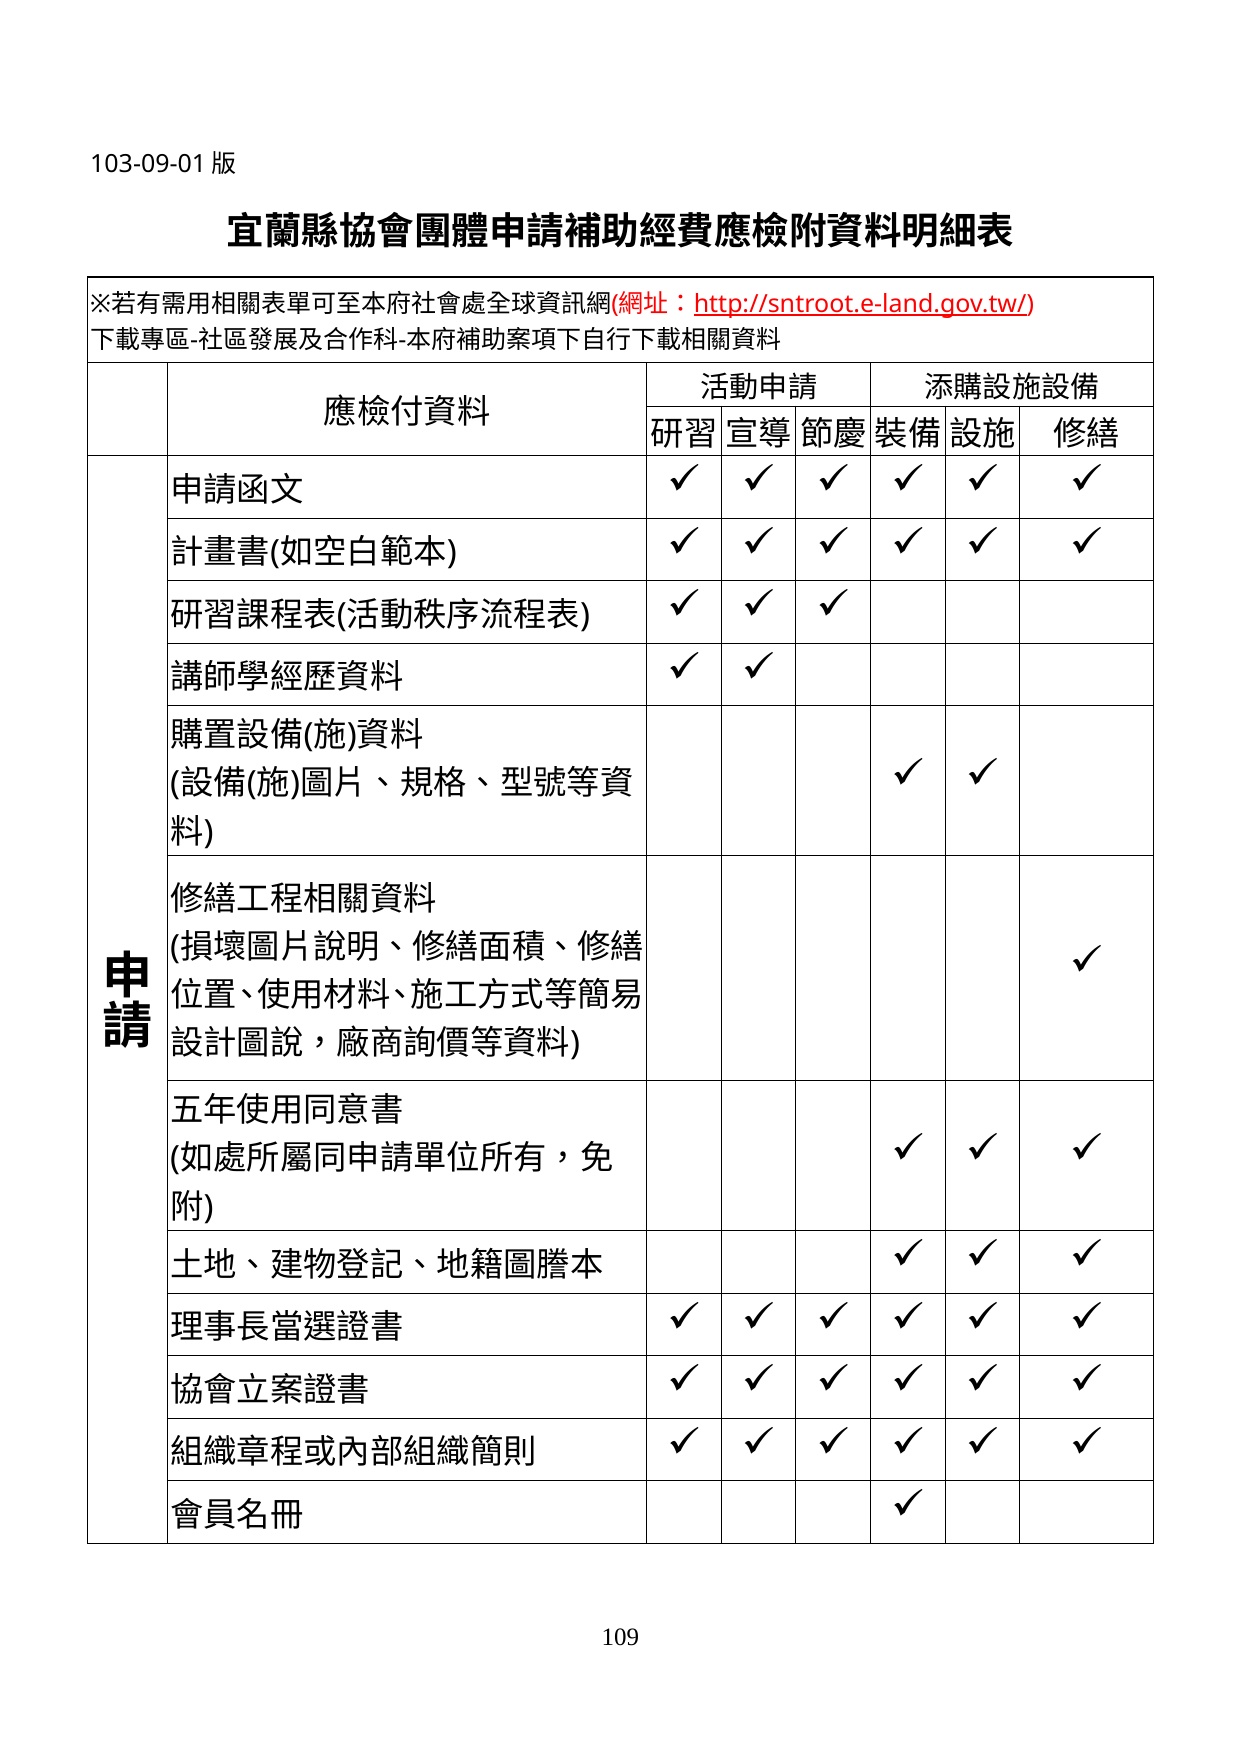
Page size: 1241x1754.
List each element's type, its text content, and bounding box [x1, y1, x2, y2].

table_cell [1020, 1481, 1153, 1542]
table_cell 組織章程或內部組織簡則 [168, 1419, 646, 1480]
table_cell  [871, 706, 945, 855]
table_cell 會員名冊 [168, 1481, 646, 1542]
table_cell [722, 706, 795, 855]
table_cell [946, 856, 1019, 1080]
table_header [796, 143, 871, 179]
table_cell [796, 856, 870, 1080]
table_cell 添購設施設備 [871, 363, 1153, 406]
table_cell 研習課程表(活動秩序流程表) [168, 581, 646, 642]
table_header [1020, 143, 1153, 179]
table_cell  [647, 581, 721, 642]
table_cell [796, 706, 870, 855]
table_header [647, 143, 721, 179]
table_cell  [871, 1481, 945, 1542]
table_cell [796, 644, 870, 705]
table_cell  [946, 1294, 1019, 1355]
table_cell [946, 581, 1019, 642]
table_cell  [871, 519, 945, 580]
table_cell [647, 856, 721, 1080]
table_cell  [647, 1356, 721, 1417]
table_cell  [946, 519, 1019, 580]
table_header [721, 143, 796, 179]
table_cell [88, 363, 167, 455]
table_cell [1020, 644, 1153, 705]
table_header 103-09-01版 [87, 143, 647, 179]
table_cell [871, 581, 945, 642]
table_cell  [796, 519, 870, 580]
table_cell [647, 706, 721, 855]
table_cell  [796, 1419, 870, 1480]
table_cell  [946, 456, 1019, 517]
table_cell  [871, 1294, 945, 1355]
table_cell  [722, 581, 795, 642]
table_cell 五年使用同意書 (如處所屬同申請單位所有，免附) [168, 1081, 646, 1230]
table_cell [796, 1481, 870, 1542]
table_cell  [946, 1419, 1019, 1480]
table_cell  [647, 1419, 721, 1480]
table_cell [722, 1481, 795, 1542]
table_cell 土地、建物登記、地籍圖謄本 [168, 1231, 646, 1292]
table_cell 活動申請 [647, 363, 870, 406]
table_cell  [946, 1356, 1019, 1417]
table_cell  [796, 456, 870, 517]
table_cell [871, 644, 945, 705]
table_cell 宜蘭縣協會團體申請補助經費應檢附資料明細表 [87, 180, 1153, 276]
table_cell  [647, 456, 721, 517]
table_cell  [1020, 1081, 1153, 1230]
table_cell 講師學經歷資料 [168, 644, 646, 705]
table_cell [647, 1231, 721, 1292]
table_cell  [1020, 519, 1153, 580]
table_cell 理事長當選證書 [168, 1294, 646, 1355]
table_cell [722, 1231, 795, 1292]
table_cell  [722, 1356, 795, 1417]
table_cell  [871, 456, 945, 517]
table_cell 節慶 [796, 407, 870, 455]
table_header [945, 143, 1020, 179]
table_cell  [796, 1356, 870, 1417]
table_cell [871, 856, 945, 1080]
table_cell [647, 1481, 721, 1542]
table_cell  [1020, 456, 1153, 517]
table_cell  [647, 519, 721, 580]
table_cell  [871, 1081, 945, 1230]
table_cell 修繕 [1020, 407, 1153, 455]
table_cell [1020, 706, 1153, 855]
table_cell  [647, 1294, 721, 1355]
table_cell  [946, 706, 1019, 855]
table_cell 宣導 [722, 407, 795, 455]
table_cell [796, 1231, 870, 1292]
table_cell  [871, 1419, 945, 1480]
table_cell  [647, 644, 721, 705]
table_cell  [796, 1294, 870, 1355]
table_cell 應檢付資料 [168, 363, 646, 455]
table_cell  [722, 1294, 795, 1355]
table_cell ※若有需用相關表單可至本府社會處全球資訊網(網址：http://sntroot.e-land.gov.tw/) 下載專區-社區發展及合作科-本府補助案項下自行下載相關資料 [88, 278, 1153, 362]
table_cell  [871, 1356, 945, 1417]
table_cell 申請函文 [168, 456, 646, 517]
table_cell [946, 1481, 1019, 1542]
table_cell  [722, 1419, 795, 1480]
table_cell  [722, 456, 795, 517]
table_cell  [871, 1231, 945, 1292]
table_cell  [946, 1081, 1019, 1230]
table_cell 計畫書(如空白範本) [168, 519, 646, 580]
table_cell  [722, 519, 795, 580]
table_cell 購置設備(施)資料 (設備(施)圖片、規格、型號等資料) [168, 706, 646, 855]
table_cell [722, 1081, 795, 1230]
table_cell  [1020, 1294, 1153, 1355]
table_cell 協會立案證書 [168, 1356, 646, 1417]
table_cell [946, 644, 1019, 705]
table_cell [647, 1081, 721, 1230]
table_cell 裝備 [871, 407, 945, 455]
table_cell  [1020, 1356, 1153, 1417]
table_cell [1020, 581, 1153, 642]
table_cell  [722, 644, 795, 705]
table_cell 修繕工程相關資料 (損壞圖片說明、修繕面積、修繕位置、使用材料、施工方式等簡易設計圖說，廠商詢價等資料) [168, 856, 646, 1080]
table_header [871, 143, 945, 179]
table_cell 設施 [946, 407, 1019, 455]
table_cell  [796, 581, 870, 642]
table_cell 研習 [647, 407, 721, 455]
table_cell  [1020, 856, 1153, 1080]
table_cell 申請 [88, 456, 167, 1542]
table_cell  [1020, 1231, 1153, 1292]
table_cell [722, 856, 795, 1080]
table_cell  [1020, 1419, 1153, 1480]
table_cell [796, 1081, 870, 1230]
table_cell  [946, 1231, 1019, 1292]
